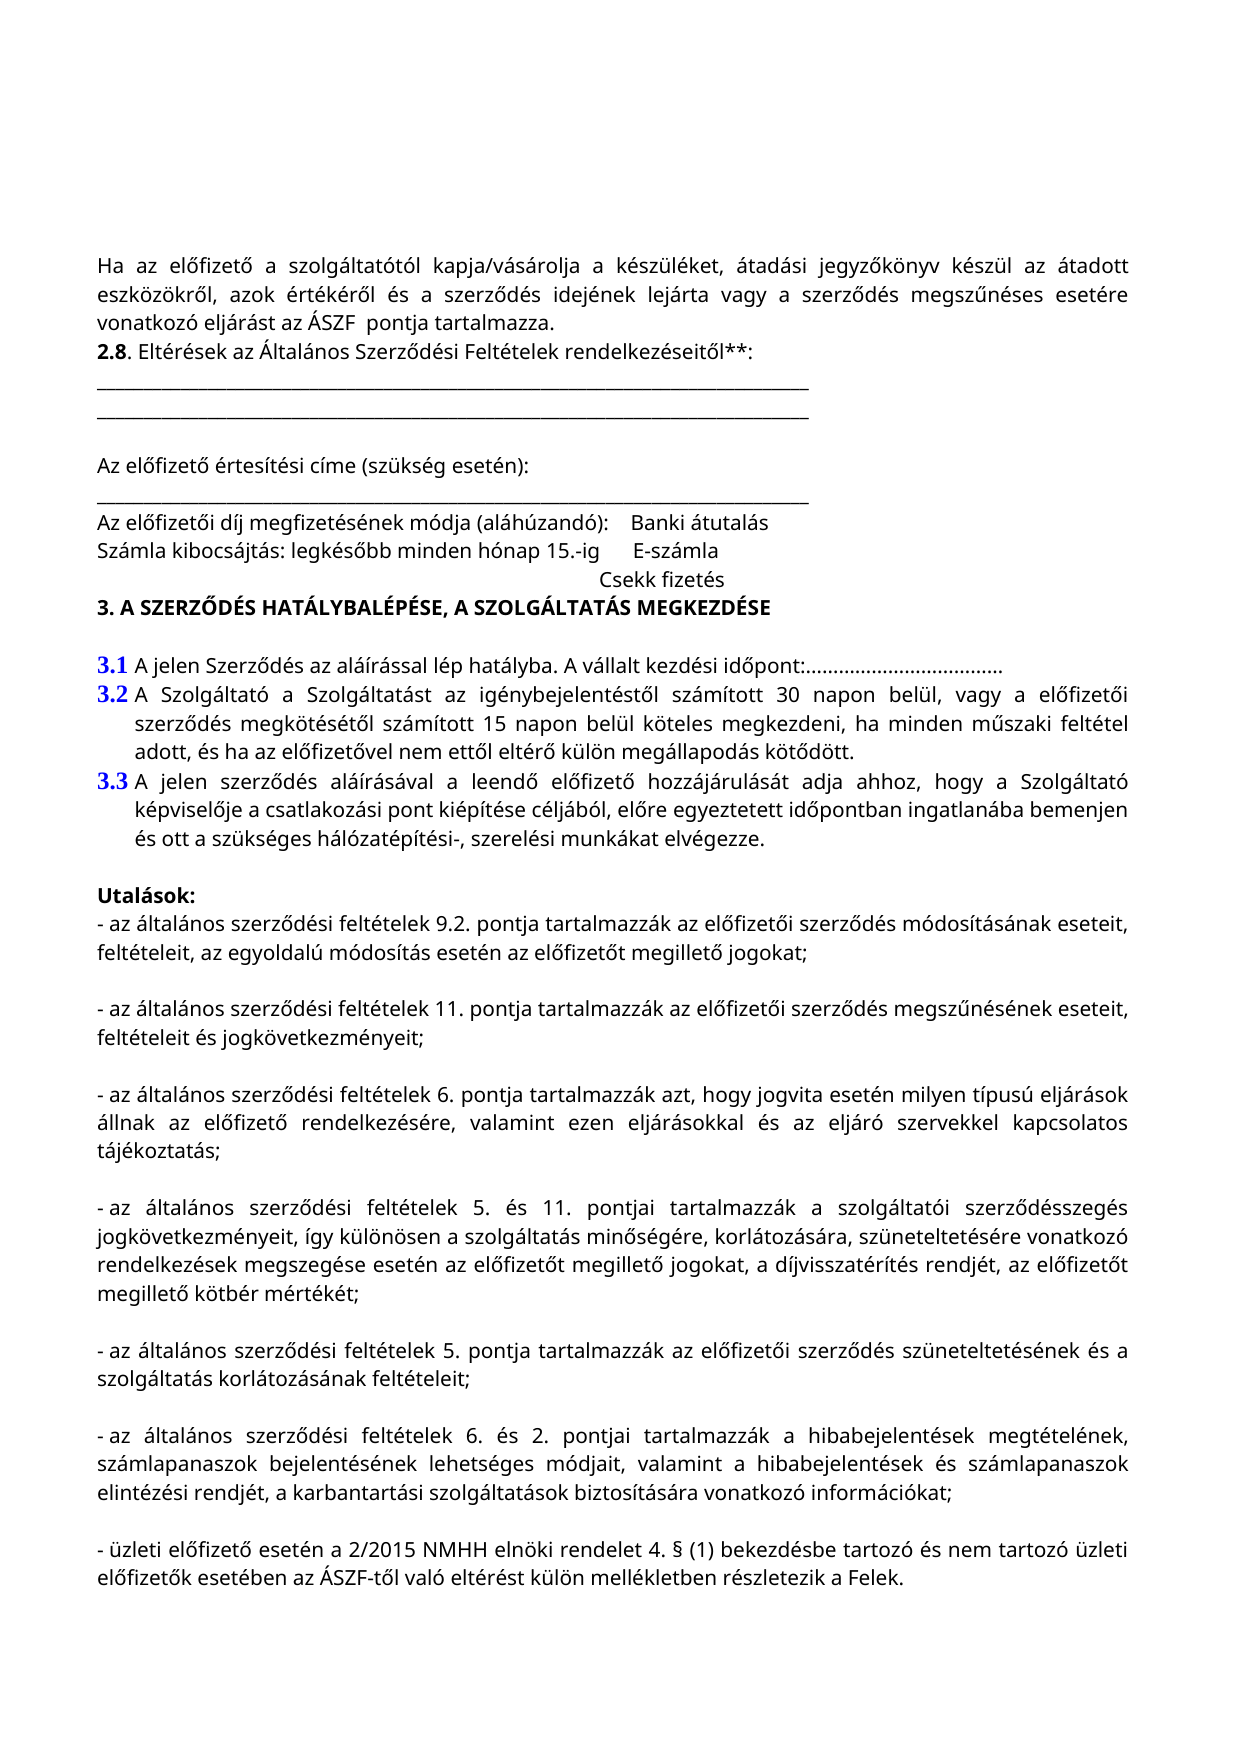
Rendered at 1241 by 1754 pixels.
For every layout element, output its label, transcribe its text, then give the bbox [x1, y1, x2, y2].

text Az előfizetői díj megfizetésének módja (aláhúzandó): Banki átutalás [97, 508, 1130, 536]
list A Szolgáltató a Szolgáltatást az igénybejelentéstől számított 30 napon belül, vagy a előfizetői szerződés megkötésétől számított 15 napon belül köteles megkezdeni, ha minden műszaki feltétel adott, és ha az előfizetővel nem ettől eltérő külön megállapodás kötődött. [97, 679, 1130, 766]
text - üzleti előfizető esetén a 2/2015 NMHH elnöki rendelet 4. § (1) bekezdésbe tartozó és nem tartozó üzleti előfizetők esetében az ÁSZF-től való eltérést külön mellékletben részletezik a Felek. [97, 1535, 1130, 1592]
text - az általános szerződési feltételek 6. pontja tartalmazzák azt, hogy jogvita esetén milyen típusú eljárások állnak az előfizető rendelkezésére, valamint ezen eljárásokkal és az eljáró szervekkel kapcsolatos tájékoztatás; [97, 1080, 1130, 1165]
text Számla kibocsájtás: legkésőbb minden hónap 15.-ig E-számla [97, 536, 1130, 565]
text - az általános szerződési feltételek 5. és 11. pontjai tartalmazzák a szolgáltatói szerződésszegés jogkövetkezményeit, így különösen a szolgáltatás minőségére, korlátozására, szüneteltetésére vonatkozó rendelkezések megszegése esetén az előfizetőt megillető jogokat, a díjvisszatérítés rendjét, az előfizetőt megillető kötbér mértékét; [97, 1193, 1130, 1307]
text Csekk fizetés [97, 565, 1130, 593]
text - az általános szerződési feltételek 11. pontja tartalmazzák az előfizetői szerződés megszűnésének eseteit, feltételeit és jogkövetkezményeit; [97, 994, 1130, 1051]
text 3. A SZERZŐDÉS HATÁLYBALÉPÉSE, A SZOLGÁLTATÁS MEGKEZDÉSE [97, 593, 1130, 622]
text - az általános szerződési feltételek 5. pontja tartalmazzák az előfizetői szerződés szüneteltetésének és a szolgáltatás korlátozásának feltételeit; [97, 1336, 1130, 1393]
text _____________________________________________________________________________ _____________________________________________________________________________ [97, 365, 1130, 451]
list A jelen szerződés aláírásával a leendő előfizető hozzájárulását adja ahhoz, hogy a Szolgáltató képviselője a csatlakozási pont kiépítése céljából, előre egyeztetett időpontban ingatlanába bemenjen és ott a szükséges hálózatépítési-, szerelési munkákat elvégezze. [97, 766, 1130, 852]
text _____________________________________________________________________________ [97, 479, 1130, 508]
text Ha az előfizető a szolgáltatótól kapja/vásárolja a készüléket, átadási jegyzőkönyv készül az átadott eszközökről, azok értékéről és a szerződés idejének lejárta vagy a szerződés megszűnéses esetére vonatkozó eljárást az ÁSZF pontja tartalmazza. [97, 252, 1130, 337]
text Utalások: [97, 881, 1130, 909]
list A jelen Szerződés az aláírással lép hatályba. A vállalt kezdési időpont:……………………………… [97, 650, 1130, 679]
text 2.8. Eltérések az Általános Szerződési Feltételek rendelkezéseitől**: [97, 337, 1130, 365]
text - az általános szerződési feltételek 9.2. pontja tartalmazzák az előfizetői szerződés módosításának eseteit, feltételeit, az egyoldalú módosítás esetén az előfizetőt megillető jogokat; [97, 909, 1130, 966]
text - az általános szerződési feltételek 6. és 2. pontjai tartalmazzák a hibabejelentések megtételének, számlapanaszok bejelentésének lehetséges módjait, valamint a hibabejelentések és számlapanaszok elintézési rendjét, a karbantartási szolgáltatások biztosítására vonatkozó információkat; [97, 1421, 1130, 1506]
text Az előfizető értesítési címe (szükség esetén): [97, 451, 1130, 479]
